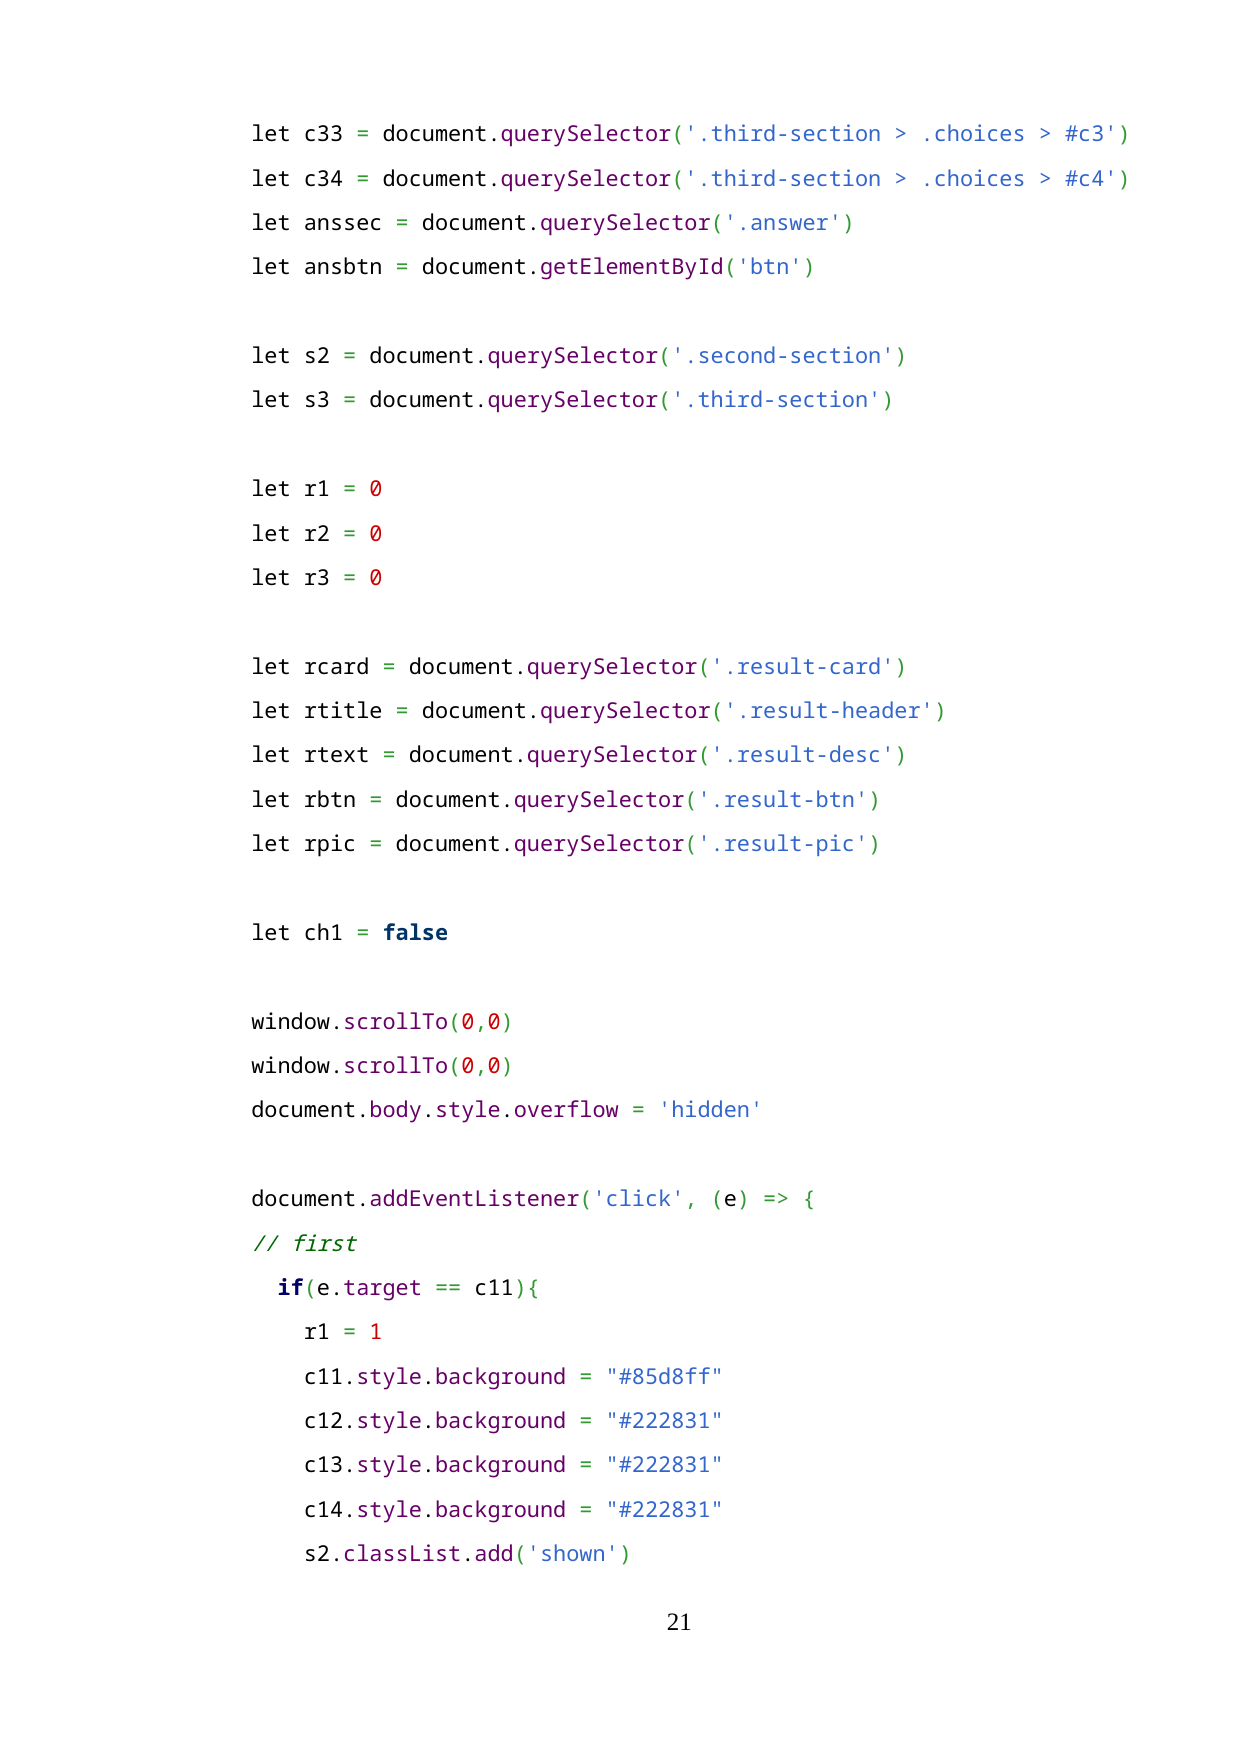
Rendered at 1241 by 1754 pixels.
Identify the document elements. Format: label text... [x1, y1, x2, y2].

text r1 = 1 [177, 1316, 1181, 1346]
text let ch1 = false [177, 917, 1181, 947]
text let rbtn = document.querySelector('.result-btn') [177, 784, 1181, 813]
text let r1 = 0 [177, 473, 1181, 503]
text let rtitle = document.querySelector('.result-header') [177, 695, 1181, 725]
text let s2 = document.querySelector('.second-section') [177, 340, 1181, 370]
text if(e.target == c11){ [177, 1272, 1181, 1302]
text let r3 = 0 [177, 562, 1181, 592]
text let anssec = document.querySelector('.answer') [177, 207, 1181, 237]
text let rtext = document.querySelector('.result-desc') [177, 739, 1181, 769]
text let r2 = 0 [177, 517, 1181, 547]
text document.addEventListener('click', (e) => { [177, 1183, 1181, 1213]
text window.scrollTo(0,0) [177, 1050, 1181, 1080]
text let ansbtn = document.getElementById('btn') [177, 251, 1181, 281]
text c13.style.background = "#222831" [177, 1449, 1181, 1479]
text document.body.style.overflow = 'hidden' [177, 1094, 1181, 1124]
text let rpic = document.querySelector('.result-pic') [177, 828, 1181, 858]
text let c34 = document.querySelector('.third-section > .choices > #c4') [177, 162, 1181, 192]
text window.scrollTo(0,0) [177, 1006, 1181, 1035]
text s2.classList.add('shown') [177, 1538, 1181, 1568]
text // first [177, 1227, 1181, 1257]
text c12.style.background = "#222831" [177, 1405, 1181, 1435]
text let rcard = document.querySelector('.result-card') [177, 651, 1181, 680]
text let s3 = document.querySelector('.third-section') [177, 384, 1181, 414]
text c11.style.background = "#85d8ff" [177, 1361, 1181, 1390]
text c14.style.background = "#222831" [177, 1494, 1181, 1523]
text let c33 = document.querySelector('.third-section > .choices > #c3') [177, 118, 1181, 148]
